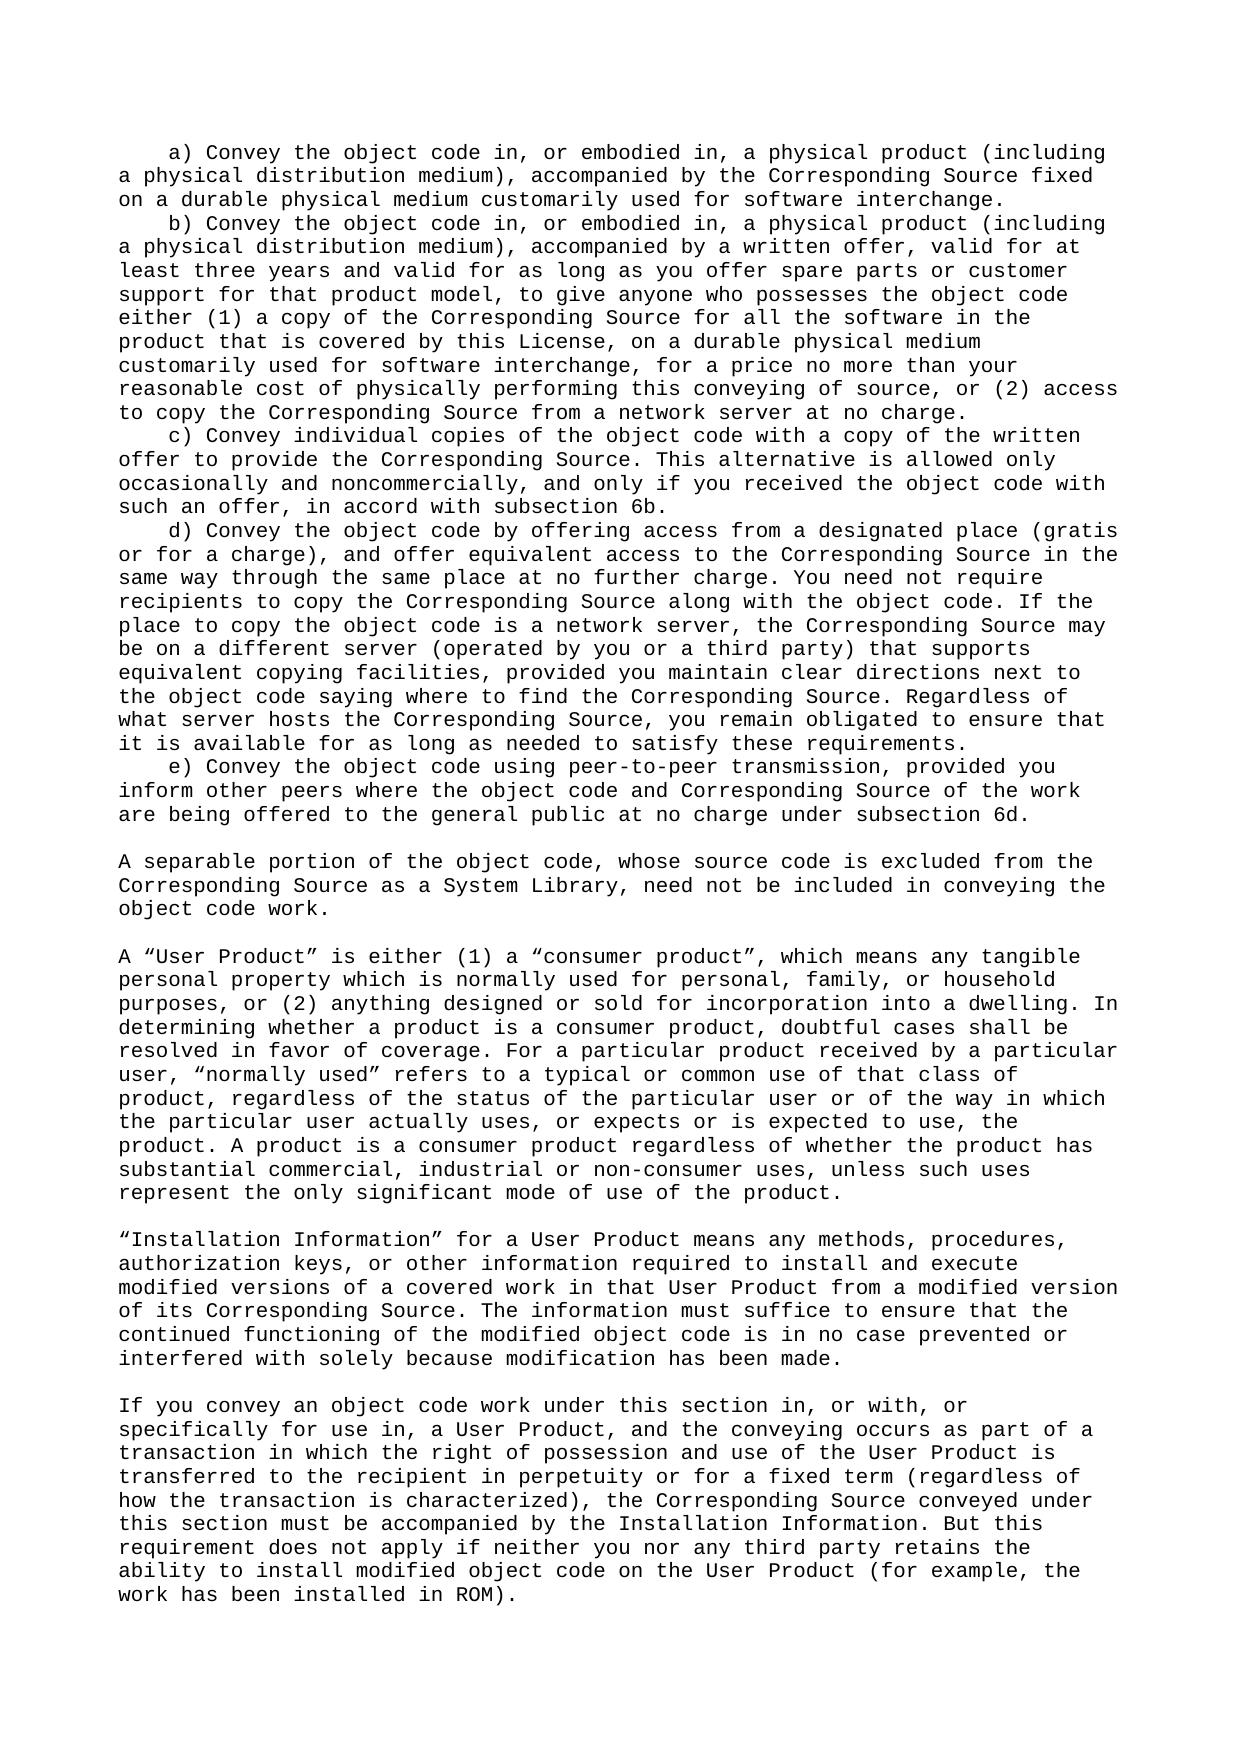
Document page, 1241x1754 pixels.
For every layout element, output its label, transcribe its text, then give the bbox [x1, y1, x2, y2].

text If you convey an object code work under this section in, or with, or specifically for use in, a User Product, and the conveying occurs as part of a transaction in which the right of possession and use of the User Product is transferred to the recipient in perpetuity or for a fixed term (regardless of how the transaction is characterized), the Corresponding Source conveyed under this section must be accompanied by the Installation Information. But this requirement does not apply if neither you nor any third party retains the ability to install modified object code on the User Product (for example, the work has been installed in ROM). [118, 1395, 1122, 1608]
text c) Convey individual copies of the object code with a copy of the written offer to provide the Corresponding Source. This alternative is allowed only occasionally and noncommercially, and only if you received the object code with such an offer, in accord with subsection 6b. [118, 426, 1122, 520]
text A separable portion of the object code, whose source code is excluded from the Corresponding Source as a System Library, need not be included in conveying the object code work. [118, 851, 1122, 922]
text “Installation Information” for a User Product means any methods, procedures, authorization keys, or other information required to install and execute modified versions of a covered work in that User Product from a modified version of its Corresponding Source. The information must suffice to ensure that the continued functioning of the modified object code is in no case prevented or interfered with solely because modification has been made. [118, 1229, 1122, 1371]
text b) Convey the object code in, or embodied in, a physical product (including a physical distribution medium), accompanied by a written offer, valid for at least three years and valid for as long as you offer spare parts or customer support for that product model, to give anyone who possesses the object code either (1) a copy of the Corresponding Source for all the software in the product that is covered by this License, on a durable physical medium customarily used for software interchange, for a price no more than your reasonable cost of physically performing this conveying of source, or (2) access to copy the Corresponding Source from a network server at no charge. [118, 213, 1122, 426]
text A “User Product” is either (1) a “consumer product”, which means any tangible personal property which is normally used for personal, family, or household purposes, or (2) anything designed or sold for incorporation into a dwelling. In determining whether a product is a consumer product, doubtful cases shall be resolved in favor of coverage. For a particular product received by a particular user, “normally used” refers to a typical or common use of that class of product, regardless of the status of the particular user or of the way in which the particular user actually uses, or expects or is expected to use, the product. A product is a consumer product regardless of whether the product has substantial commercial, industrial or non-consumer uses, unless such uses represent the only significant mode of use of the product. [118, 946, 1122, 1206]
text e) Convey the object code using peer-to-peer transmission, provided you inform other peers where the object code and Corresponding Source of the work are being offered to the general public at no charge under subsection 6d. [118, 757, 1122, 827]
text a) Convey the object code in, or embodied in, a physical product (including a physical distribution medium), accompanied by the Corresponding Source fixed on a durable physical medium customarily used for software interchange. [118, 142, 1122, 213]
text d) Convey the object code by offering access from a designated place (gratis or for a charge), and offer equivalent access to the Corresponding Source in the same way through the same place at no further charge. You need not require recipients to copy the Corresponding Source along with the object code. If the place to copy the object code is a network server, the Corresponding Source may be on a different server (operated by you or a third party) that supports equivalent copying facilities, provided you maintain clear directions next to the object code saying where to find the Corresponding Source. Regardless of what server hosts the Corresponding Source, you remain obligated to ensure that it is available for as long as needed to satisfy these requirements. [118, 520, 1122, 757]
